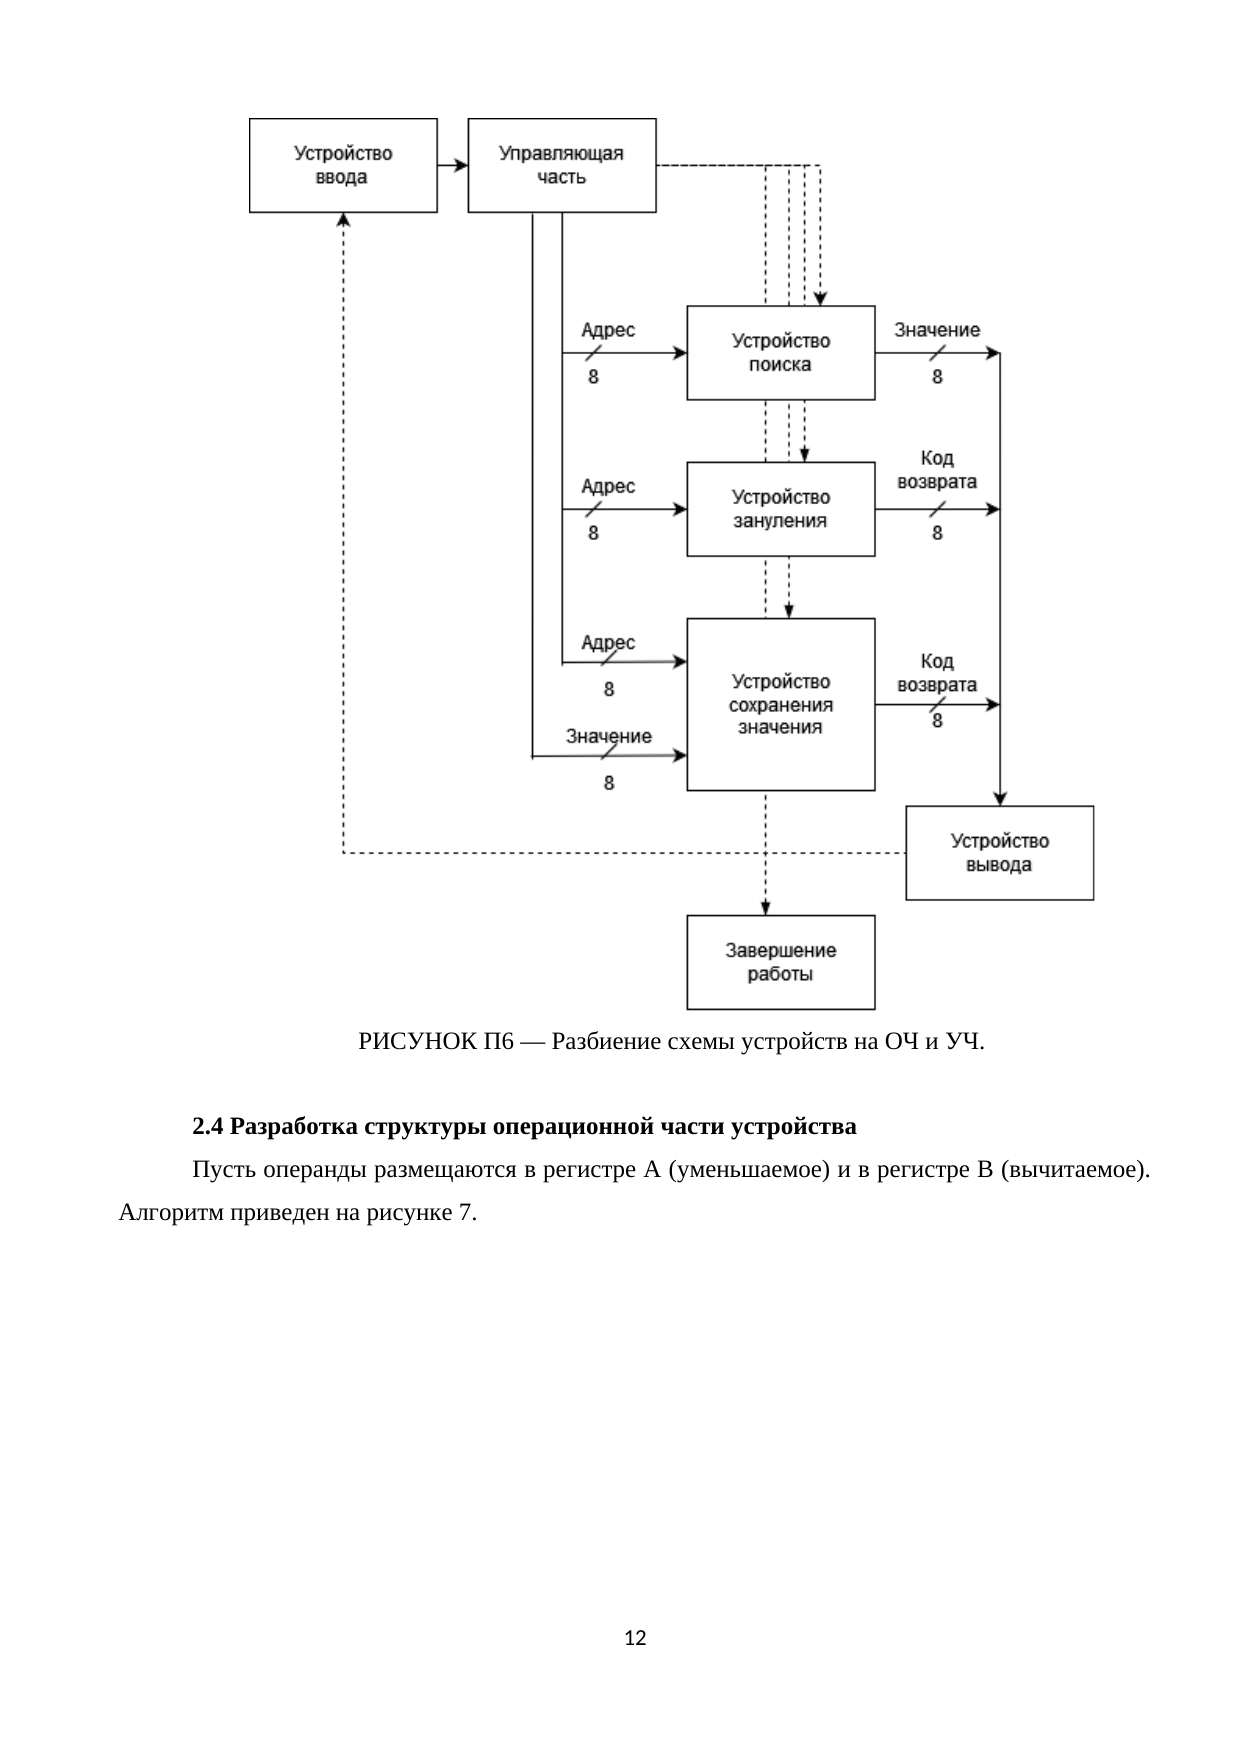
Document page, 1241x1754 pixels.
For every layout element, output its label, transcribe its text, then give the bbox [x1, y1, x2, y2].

text Пусть операнды размещаются в регистре А (уменьшаемое) и в регистре В (вычитаемое). Алгоритм приведен на рисунке 7. [118, 1154, 1152, 1226]
text РИСУНОК П6 — Разбиение схемы устройств на ОЧ и УЧ. [118, 1026, 1152, 1054]
text 2.4 Разработка структуры операционной части устройства [118, 1111, 1152, 1140]
